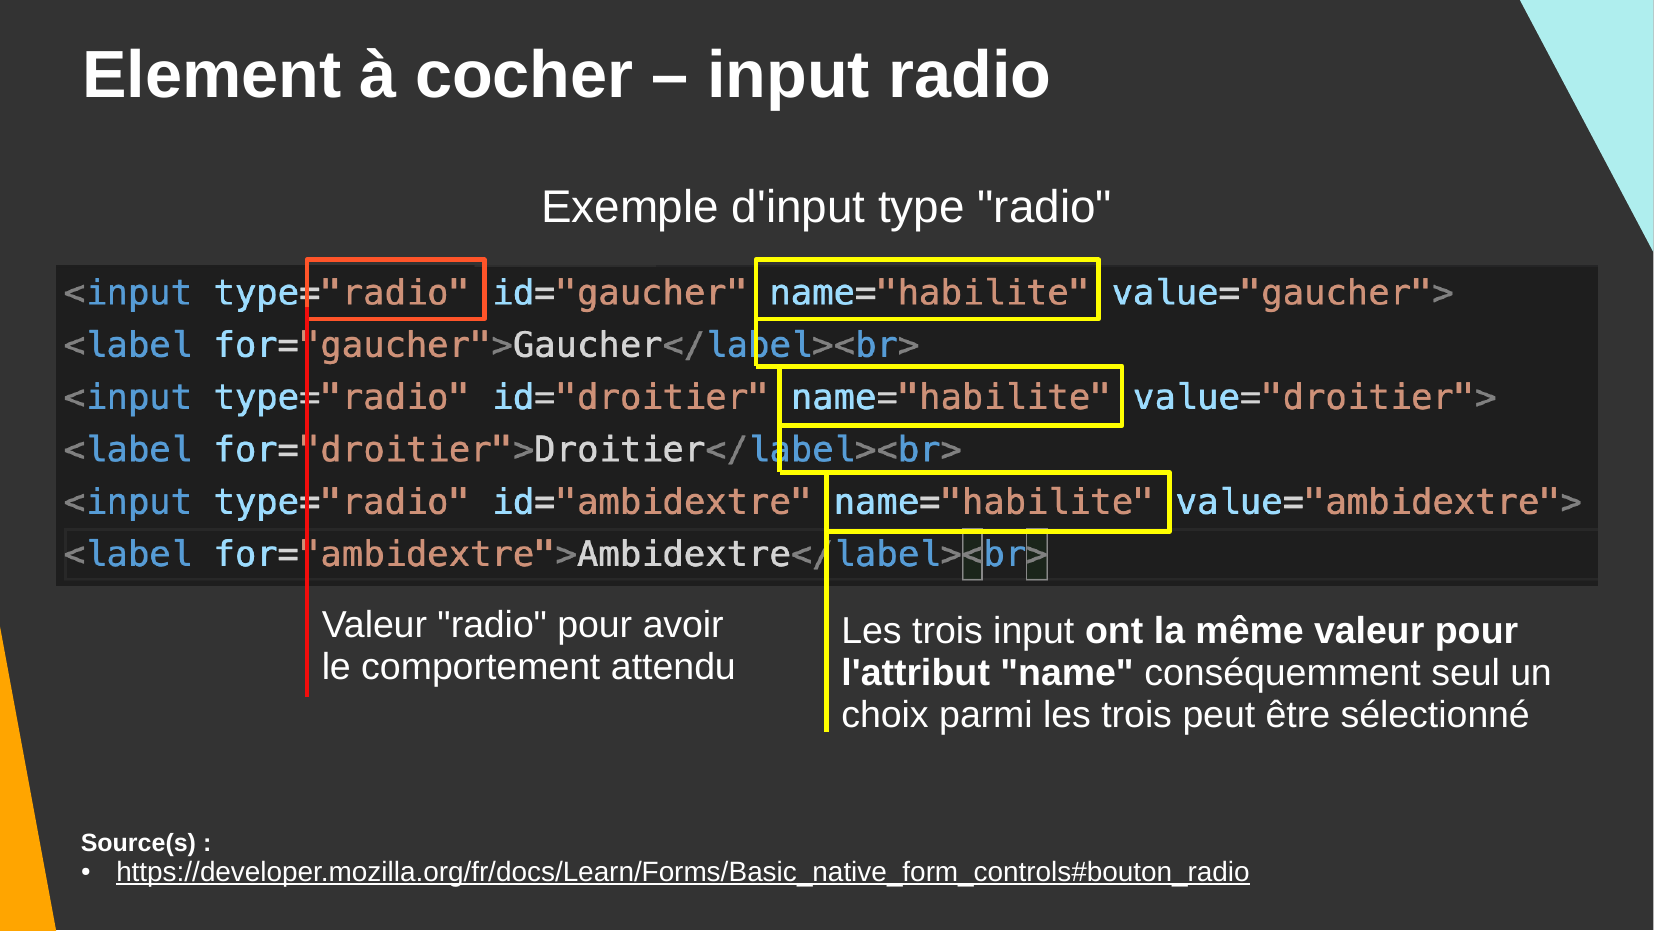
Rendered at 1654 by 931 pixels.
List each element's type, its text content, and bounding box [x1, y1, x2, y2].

title Exemple d'input type "radio" [126, 180, 1527, 233]
picture [758, 265, 1598, 586]
picture [829, 475, 1167, 529]
text_box Valeur "radio" pour avoir le comportement attendu [307, 596, 756, 696]
title Element à cocher – input radio [82, 37, 1571, 114]
picture [782, 369, 1120, 423]
picture [56, 265, 305, 586]
picture [309, 265, 824, 586]
picture [309, 265, 482, 317]
text_box Source(s) : https://developer.mozilla.org/fr/docs/Learn/Forms/Basic_native_form_controls#bouton_radio [66, 820, 1552, 896]
picture [758, 265, 1096, 317]
text_box [0, 626, 57, 931]
text_box Les trois input ont la même valeur pour l'attribut "name" conséquemment seul un choix parmi les trois peut être sélectionné [826, 602, 1607, 745]
text_box [1519, 0, 1654, 254]
